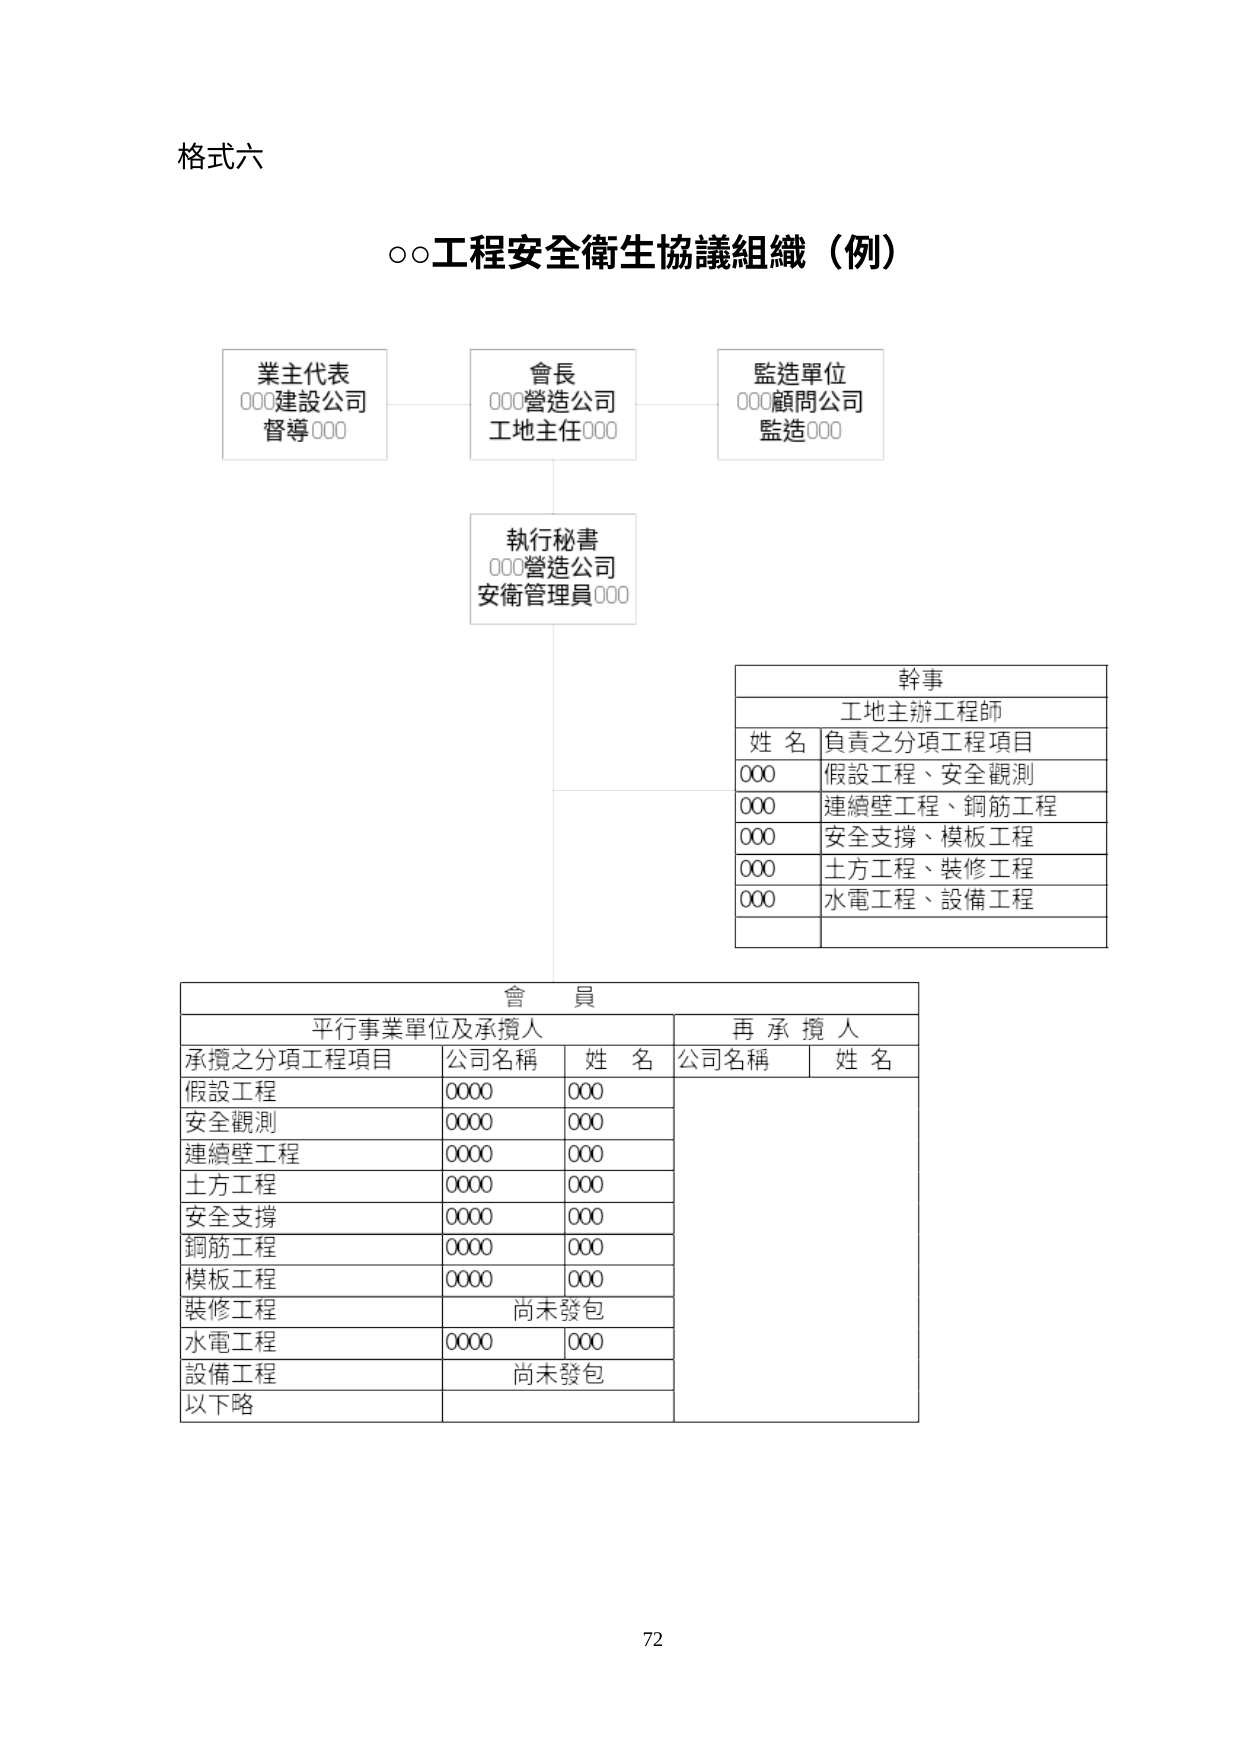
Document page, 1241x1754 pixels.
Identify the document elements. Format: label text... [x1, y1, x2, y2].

text ○○工程安全衛生協議組織（例） [177, 223, 1128, 277]
text 格式六 [177, 148, 1128, 173]
